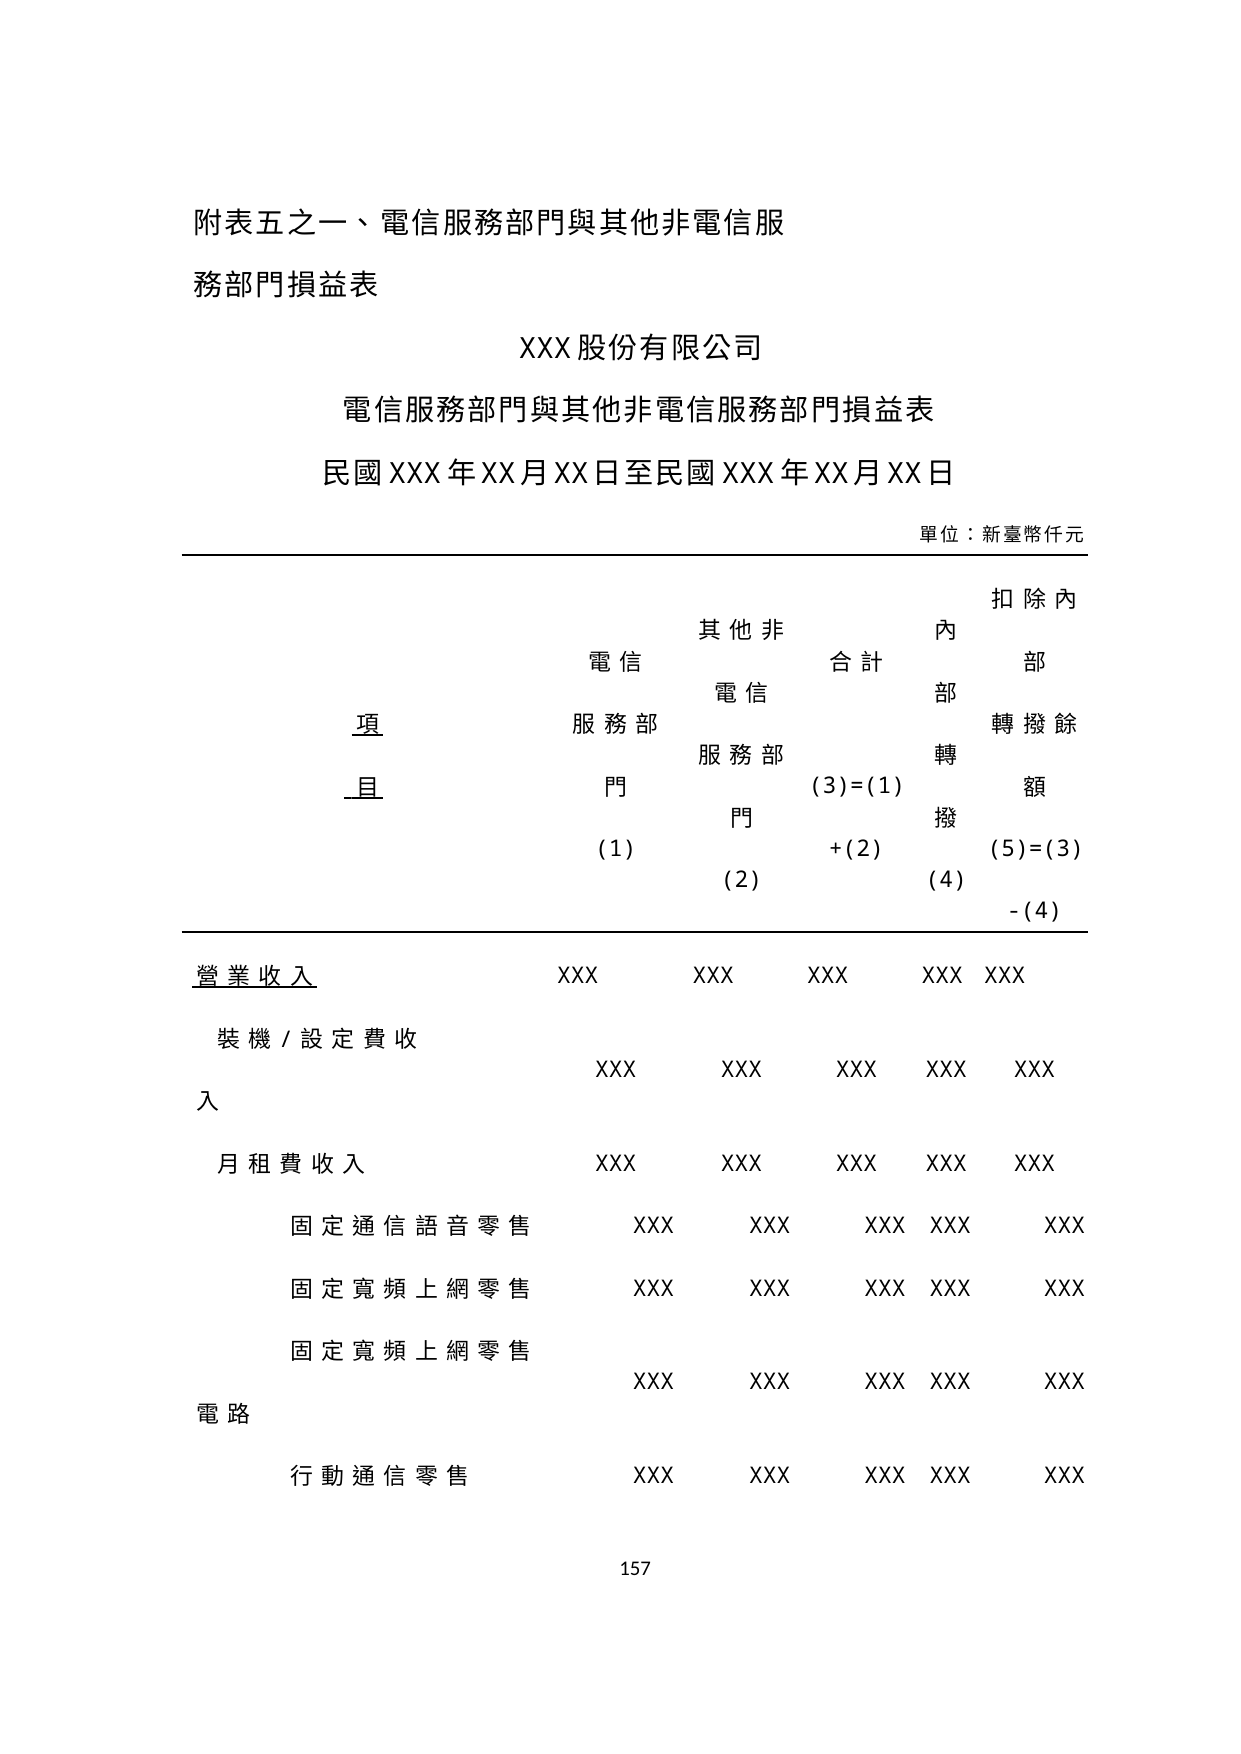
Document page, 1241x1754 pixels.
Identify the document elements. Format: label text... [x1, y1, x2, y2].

table_cell [677, 1433, 683, 1495]
table_cell [677, 1245, 683, 1308]
table_cell [974, 995, 979, 1120]
table_cell XXX [683, 1245, 793, 1308]
table_cell [793, 1308, 799, 1433]
table_cell [909, 995, 915, 1120]
table_cell [793, 933, 799, 995]
table_cell [793, 1120, 799, 1183]
table_cell XXX [915, 1183, 974, 1245]
table_cell 裝機/設定費收入 [182, 995, 450, 1120]
table_cell XXX [545, 1308, 677, 1433]
table_cell 月租費收入 [182, 1120, 450, 1183]
table_cell XXX [800, 1183, 908, 1245]
table_cell [793, 1245, 799, 1308]
table_cell XXX [683, 1183, 793, 1245]
table_cell [677, 556, 683, 931]
table_cell XXX [915, 1433, 974, 1495]
table_cell XXX [683, 1120, 793, 1183]
table_cell XXX [683, 1433, 793, 1495]
table_cell XXX [545, 995, 677, 1120]
table_cell XXX [979, 1183, 1088, 1245]
table_cell [909, 1433, 915, 1495]
table_cell XXX [915, 995, 974, 1120]
table_cell [974, 556, 979, 931]
table_cell XXX [800, 1308, 908, 1433]
table_cell [974, 1308, 979, 1433]
table_cell [974, 1245, 979, 1308]
table_cell 固定通信語音零售 [182, 1183, 545, 1245]
table_cell XXX [979, 1120, 1088, 1183]
table_cell [909, 1245, 915, 1308]
table_cell XXX [915, 1308, 974, 1433]
table_cell 其他非電信 服務部門 (2) [683, 556, 793, 931]
table_cell XXX [683, 995, 793, 1120]
table_cell 固定寬頻上網零售電路 [182, 1308, 545, 1433]
table_header [915, 179, 974, 304]
table_cell [677, 995, 683, 1120]
table_cell [974, 1120, 979, 1183]
table_cell [677, 1183, 683, 1245]
table_cell XXX [979, 1245, 1088, 1308]
table_cell XXX [915, 1245, 974, 1308]
table_cell XXX [545, 1433, 677, 1495]
table_cell [450, 1120, 545, 1183]
table_cell XXX [800, 995, 908, 1120]
table_cell 單位：新臺幣仟元 [182, 491, 1088, 554]
table_cell 營業收入 [182, 933, 545, 995]
table_cell [450, 995, 545, 1120]
table_cell [793, 1183, 799, 1245]
table_cell [909, 1308, 915, 1433]
table_cell 固定寬頻上網零售 [182, 1245, 545, 1308]
table_cell [909, 933, 915, 995]
table_cell 行動通信零售 [182, 1433, 545, 1495]
table_cell XXX [800, 1120, 908, 1183]
table_header 附表五之一、電信服務部門與其他非電信服務部門損益表 [182, 179, 799, 304]
table_cell 項 目 [182, 556, 545, 931]
table_cell 民國XXX年XX月XX日至民國XXX年XX月XX日 [182, 429, 1088, 491]
table_cell 內部 轉撥 (4) [915, 556, 974, 931]
table_cell XXX [915, 1120, 974, 1183]
table_header [979, 179, 1088, 304]
table_cell XXX [683, 933, 793, 995]
table_cell [677, 933, 683, 995]
table_cell XXX [800, 1433, 908, 1495]
table_cell [909, 1120, 915, 1183]
table_cell [974, 1433, 979, 1495]
table_cell XXX [545, 1183, 677, 1245]
table_header [800, 179, 908, 304]
table_cell 電信 服務部門 (1) [545, 556, 677, 931]
table_cell XXX [545, 1245, 677, 1308]
table_cell XXX [979, 1433, 1088, 1495]
table_cell [793, 556, 799, 931]
table_cell [974, 1183, 979, 1245]
table_cell XXX [979, 1308, 1088, 1433]
table_cell 扣除內部 轉撥餘額 (5)=(3)-(4) [979, 556, 1088, 931]
table_cell [793, 1433, 799, 1495]
table_cell XXX [800, 933, 908, 995]
table_cell [974, 933, 979, 995]
table_cell [677, 1308, 683, 1433]
table_cell XXX [683, 1308, 793, 1433]
table_cell XXX [800, 1245, 908, 1308]
table_cell [909, 1183, 915, 1245]
table_cell XXX [545, 1120, 677, 1183]
table_cell XXX [915, 933, 974, 995]
table_cell XXX股份有限公司 [182, 304, 1088, 366]
table_cell XXX [545, 933, 677, 995]
table_header [974, 179, 979, 304]
table_cell XXX [979, 995, 1088, 1120]
table_cell [909, 556, 915, 931]
table_cell 合計 (3)=(1)+(2) [800, 556, 908, 931]
table_cell [793, 995, 799, 1120]
table_cell 電信服務部門與其他非電信服務部門損益表 [182, 366, 1088, 429]
table_cell [677, 1120, 683, 1183]
table_header [909, 179, 915, 304]
table_cell XXX [979, 933, 1088, 995]
